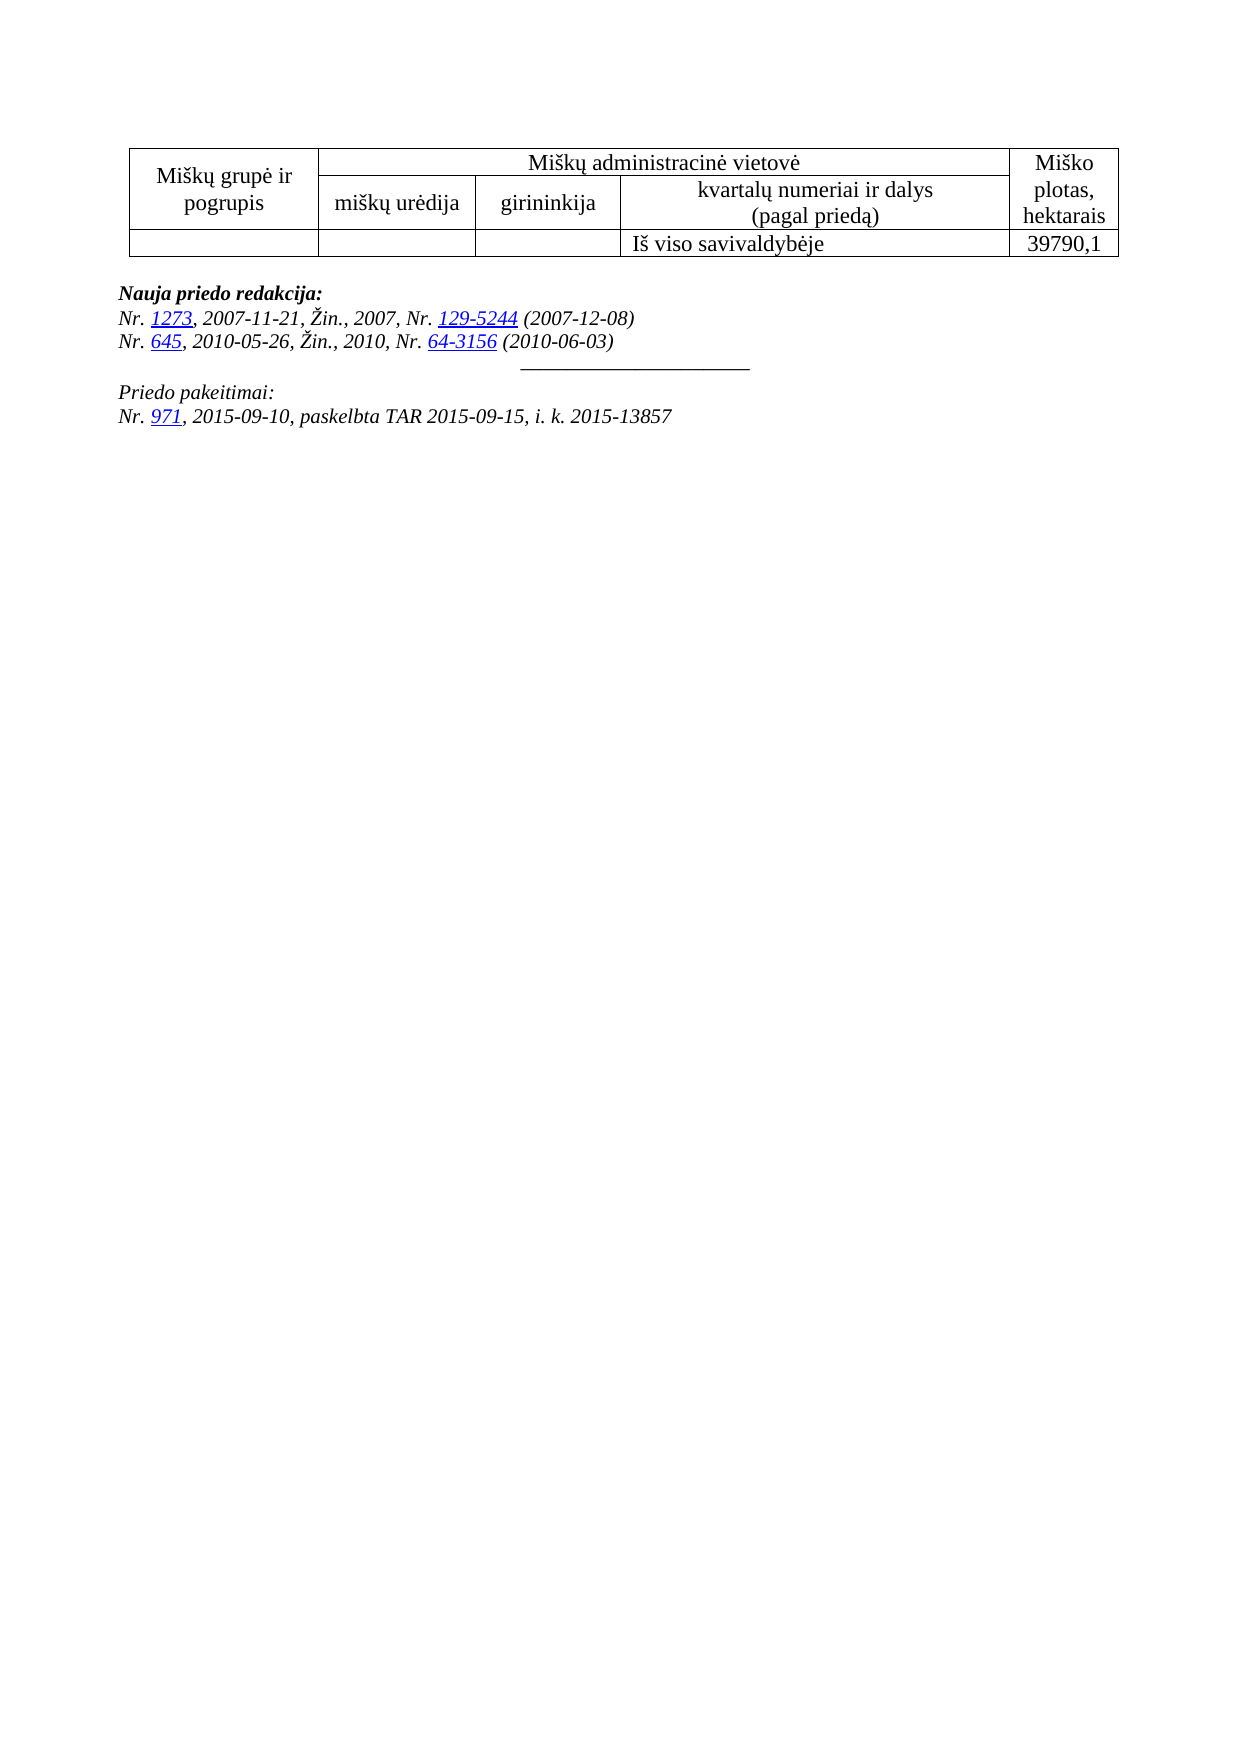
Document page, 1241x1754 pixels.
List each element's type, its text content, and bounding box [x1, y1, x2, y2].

table_cell [476, 230, 620, 256]
table_cell girininkija [476, 176, 620, 229]
text Nr. 1273, 2007-11-21, Žin., 2007, Nr. 129-5244 (2007-12-08) [118, 305, 1152, 329]
table_header Miškų administracinė vietovė [319, 149, 1009, 175]
text Nr. 971, 2015-09-10, paskelbta TAR 2015-09-15, i. k. 2015-13857 [118, 404, 1152, 428]
table_cell 39790,1 [1010, 230, 1118, 256]
table_header Miškų grupė ir pogrupis [130, 149, 318, 229]
text Nr. 645, 2010-05-26, Žin., 2010, Nr. 64-3156 (2010-06-03) [118, 329, 1152, 353]
text –––––––––––––––––––– [118, 353, 1152, 380]
table_cell [130, 230, 318, 256]
table_cell [319, 230, 475, 256]
table_cell miškų urėdija [319, 176, 475, 229]
table_cell kvartalų numeriai ir dalys (pagal priedą) [621, 176, 1009, 229]
table_cell Iš viso savivaldybėje [621, 230, 1009, 256]
table_header Miško plotas, hektarais [1010, 149, 1118, 229]
text Priedo pakeitimai: [118, 380, 1152, 404]
text Nauja priedo redakcija: [118, 281, 1152, 305]
